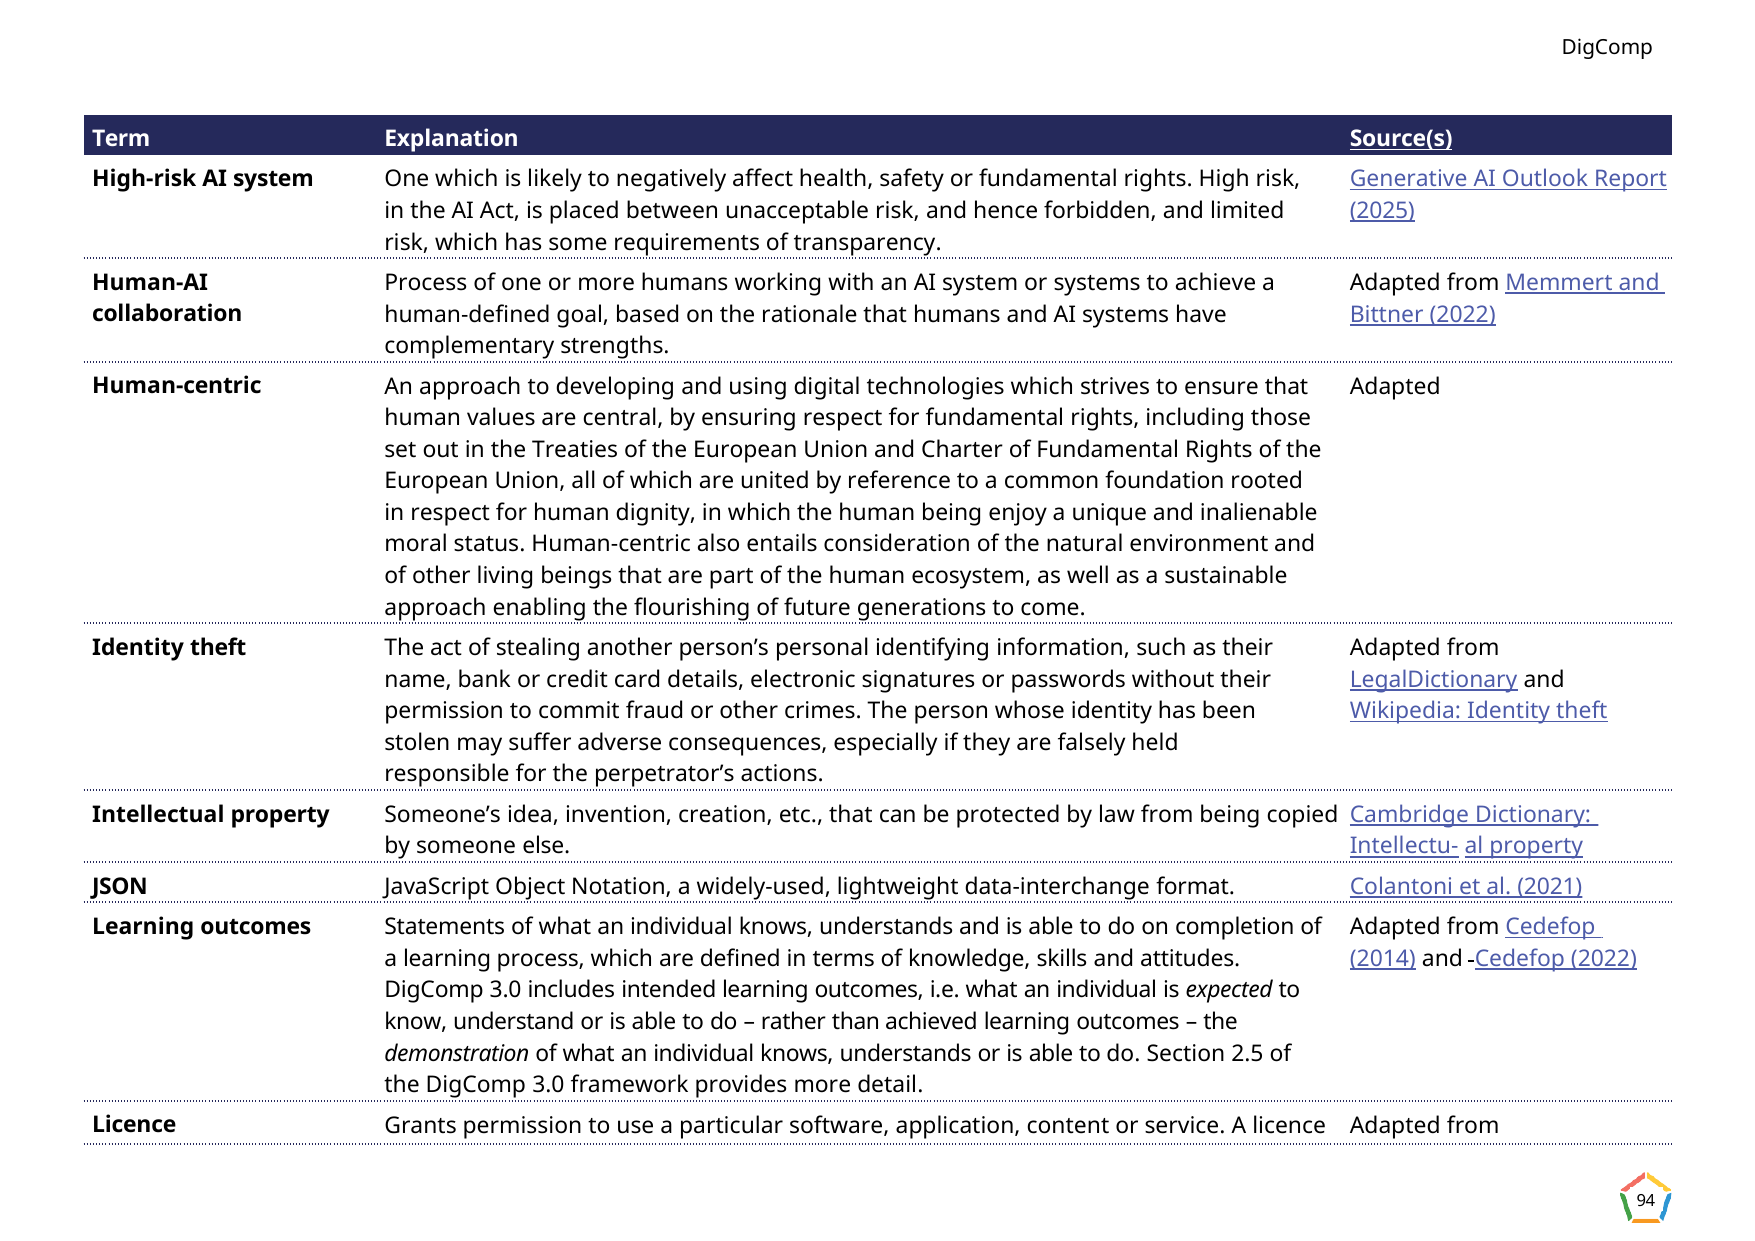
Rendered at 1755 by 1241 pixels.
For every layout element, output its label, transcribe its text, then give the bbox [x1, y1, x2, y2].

table_cell Generative AI Outlook Report (2025) [1341, 155, 1672, 257]
table_cell Adapted from Cedefop (2014) and Cedefop (2022) [1341, 901, 1672, 1099]
table_cell Adapted from LegalDictionary and Wikipedia: Identity theft [1341, 622, 1672, 789]
table_cell Identity theft [84, 622, 363, 789]
table_header Term [84, 115, 363, 155]
table_cell Licence [84, 1100, 363, 1142]
table_cell Human-AI collaboration [84, 257, 363, 361]
table_cell Statements of what an individual knows, understands and is able to do on completion of a learning process, which are defined in terms of knowledge, skills and attitudes. DigComp 3.0 includes intended learning outcomes, i.e. what an individual is expected to know, understand or is able to do – rather than achieved learning outcomes – the demonstration of what an individual knows, understands or is able to do. Section 2.5 of the DigComp 3.0 framework provides more detail. [363, 901, 1341, 1099]
table_cell Process of one or more humans working with an AI system or systems to achieve a human-defined goal, based on the rationale that humans and AI systems have complementary strengths. [363, 257, 1341, 361]
table_cell Adapted from Memmert and Bittner (2022) [1341, 257, 1672, 361]
table_cell The act of stealing another person’s personal identifying information, such as their name, bank or credit card details, electronic signatures or passwords without their permission to commit fraud or other crimes. The person whose identity has been stolen may suffer adverse consequences, especially if they are falsely held responsible for the perpetrator’s actions. [363, 622, 1341, 789]
table_cell JSON [84, 861, 363, 901]
table_cell Adapted from [1341, 1100, 1672, 1142]
table_header Source(s) [1341, 115, 1672, 155]
table_cell Colantoni et al. (2021) [1341, 861, 1672, 901]
table_cell Adapted [1341, 361, 1672, 622]
table_cell Cambridge Dictionary: Intellectu- al property [1341, 789, 1672, 861]
table_cell Learning outcomes [84, 901, 363, 1099]
table_cell JavaScript Object Notation, a widely-used, lightweight data-interchange format. [363, 861, 1341, 901]
table_cell Someone’s idea, invention, creation, etc., that can be protected by law from being copied by someone else. [363, 789, 1341, 861]
table_cell Grants permission to use a particular software, application, content or service. A licence [363, 1100, 1341, 1142]
table_cell An approach to developing and using digital technologies which strives to ensure that human values are central, by ensuring respect for fundamental rights, including those set out in the Treaties of the European Union and Charter of Fundamental Rights of the European Union, all of which are united by reference to a common foundation rooted in respect for human dignity, in which the human being enjoy a unique and inalienable moral status. Human-centric also entails consideration of the natural environment and of other living beings that are part of the human ecosystem, as well as a sustainable approach enabling the flourishing of future generations to come. [363, 361, 1341, 622]
table_cell High-risk AI system [84, 155, 363, 257]
table_cell Intellectual property [84, 789, 363, 861]
table_cell One which is likely to negatively affect health, safety or fundamental rights. High risk, in the AI Act, is placed between unacceptable risk, and hence forbidden, and limited risk, which has some requirements of transparency. [363, 155, 1341, 257]
table_cell Human-centric [84, 361, 363, 622]
table_header Explanation [363, 115, 1341, 155]
